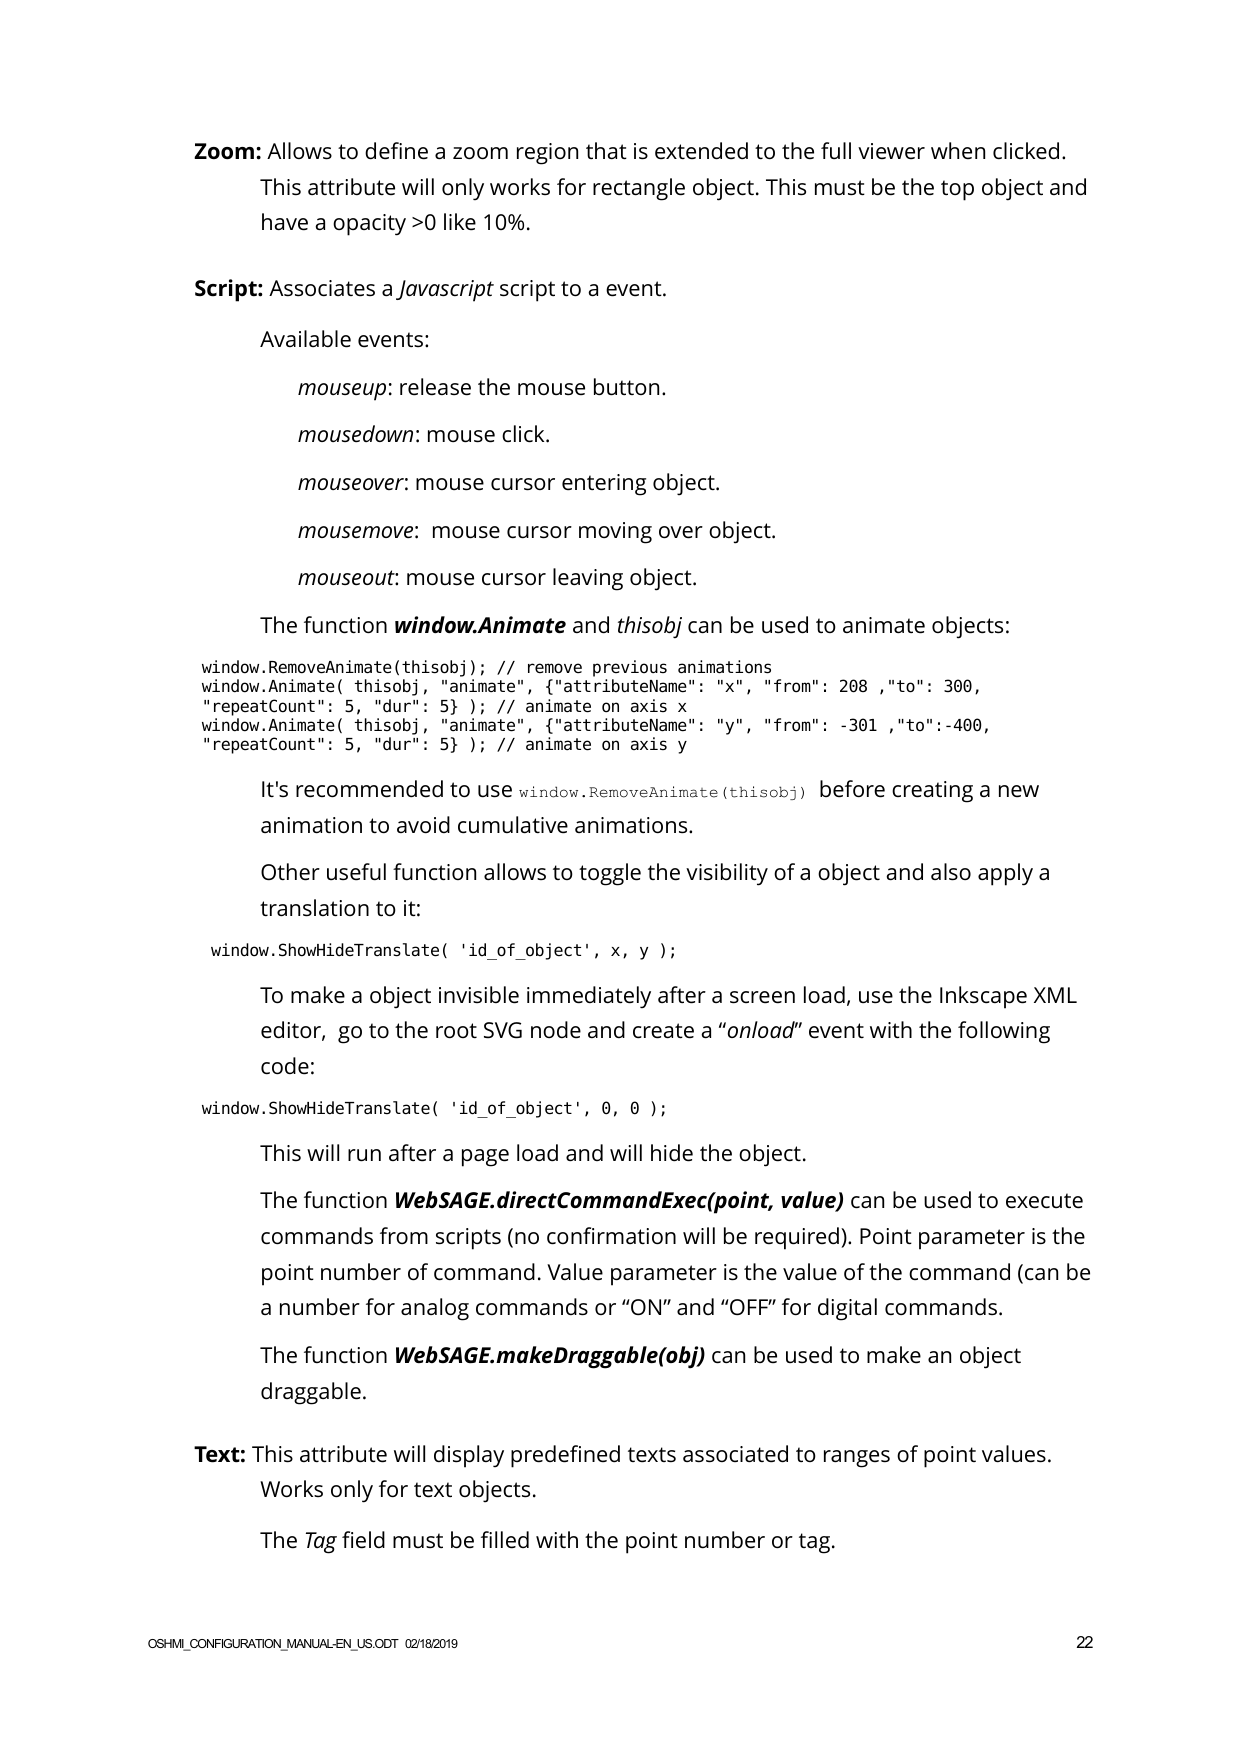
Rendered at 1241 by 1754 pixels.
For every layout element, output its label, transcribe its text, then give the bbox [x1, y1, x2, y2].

text window.Animate( thisobj, "animate", {"attributeName": "x", "from": 208 ,"to": 300, "repeatCount": 5, "dur": 5} ); // animate on axis x [202, 677, 1093, 716]
text It's recommended to use window.RemoveAnimate(thisobj) before creating a new animation to avoid cumulative animations. [260, 774, 1093, 839]
text The function WebSAGE.directCommandExec(point, value) can be used to execute commands from scripts (no confirmation will be required). Point parameter is the point number of command. Value parameter is the value of the command (can be a number for analog commands or “ON” and “OFF” for digital commands. [260, 1185, 1093, 1322]
text window.ShowHideTranslate( 'id_of_object', x, y ); [202, 941, 1093, 960]
text mouseout: mouse cursor leaving object. [298, 562, 1093, 592]
text Available events: [260, 324, 1093, 353]
text window.ShowHideTranslate( 'id_of_object', 0, 0 ); [202, 1099, 1093, 1118]
text The function WebSAGE.makeDraggable(obj) can be used to make an object draggable. [260, 1340, 1093, 1406]
text window.RemoveAnimate(thisobj); // remove previous animations [202, 658, 1093, 677]
text Zoom: Allows to define a zoom region that is extended to the full viewer when clicked. This attribute will only works for rectangle object. This must be the top object and have a opacity >0 like 10%. [194, 136, 1093, 237]
text window.Animate( thisobj, "animate", {"attributeName": "y", "from": -301 ,"to":-400, "repeatCount": 5, "dur": 5} ); // animate on axis y [202, 716, 1093, 754]
text The function window.Animate and thisobj can be used to animate objects: [260, 610, 1093, 640]
text To make a object invisible immediately after a screen load, use the Inkscape XML editor, go to the root SVG node and create a “onload” event with the following code: [260, 979, 1093, 1081]
text The Tag field must be filled with the point number or tag. [260, 1525, 1093, 1555]
text Other useful function allows to toggle the visibility of a object and also apply a translation to it: [260, 857, 1093, 923]
text This will run after a page load and will hide the object. [260, 1137, 1093, 1167]
text Text: This attribute will display predefined texts associated to ranges of point values. Works only for text objects. [194, 1438, 1093, 1504]
text mousedown: mouse click. [298, 419, 1093, 449]
text mouseover: mouse cursor entering object. [298, 467, 1093, 497]
text Script: Associates a Javascript script to a event. [194, 273, 1093, 303]
text mousemove: mouse cursor moving over object. [298, 514, 1093, 544]
text mouseup: release the mouse button. [298, 371, 1093, 401]
